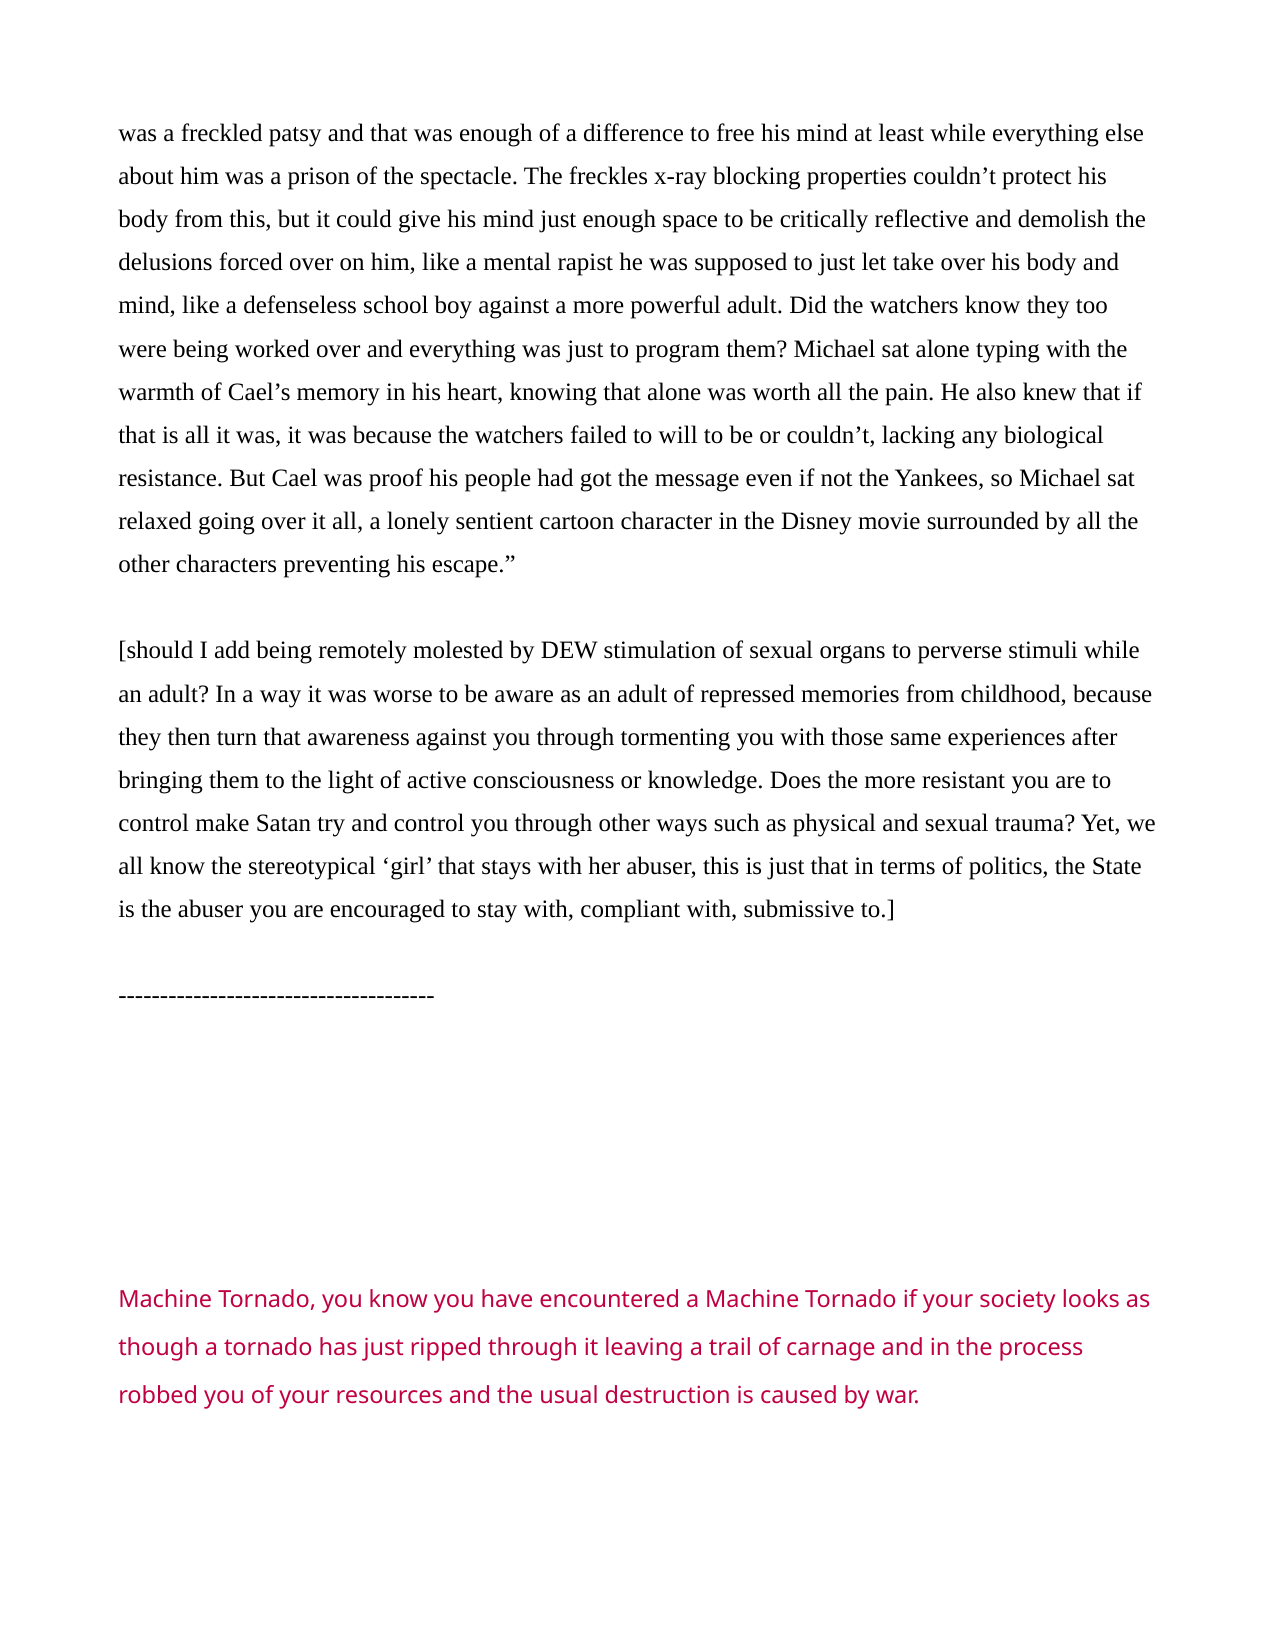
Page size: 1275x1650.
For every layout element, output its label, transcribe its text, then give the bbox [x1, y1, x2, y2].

text was a freckled patsy and that was enough of a difference to free his mind at least while everything else about him was a prison of the spectacle. The freckles x-ray blocking properties couldn’t protect his body from this, but it could give his mind just enough space to be critically reflective and demolish the delusions forced over on him, like a mental rapist he was supposed to just let take over his body and mind, like a defenseless school boy against a more powerful adult. Did the watchers know they too were being worked over and everything was just to program them? Michael sat alone typing with the warmth of Cael’s memory in his heart, knowing that alone was worth all the pain. He also knew that if that is all it was, it was because the watchers failed to will to be or couldn’t, lacking any biological resistance. But Cael was proof his people had got the message even if not the Yankees, so Michael sat relaxed going over it all, a lonely sentient cartoon character in the Disney movie surrounded by all the other characters preventing his escape.” [118, 118, 1157, 578]
text [should I add being remotely molested by DEW stimulation of sexual organs to perverse stimuli while an adult? In a way it was worse to be aware as an adult of repressed memories from childhood, because they then turn that awareness against you through tormenting you with those same experiences after bringing them to the light of active consciousness or knowledge. Does the more resistant you are to control make Satan try and control you through other ways such as physical and sexual trauma? Yet, we all know the stereotypical ‘girl’ that stays with her abuser, this is just that in terms of politics, the State is the abuser you are encouraged to stay with, compliant with, submissive to.] -------------------------------------- [118, 636, 1157, 1225]
text Machine Tornado, you know you have encountered a Machine Tornado if your society looks as though a tornado has just ripped through it leaving a trail of carnage and in the process robbed you of your resources and the usual destruction is caused by war. [118, 1282, 1157, 1410]
